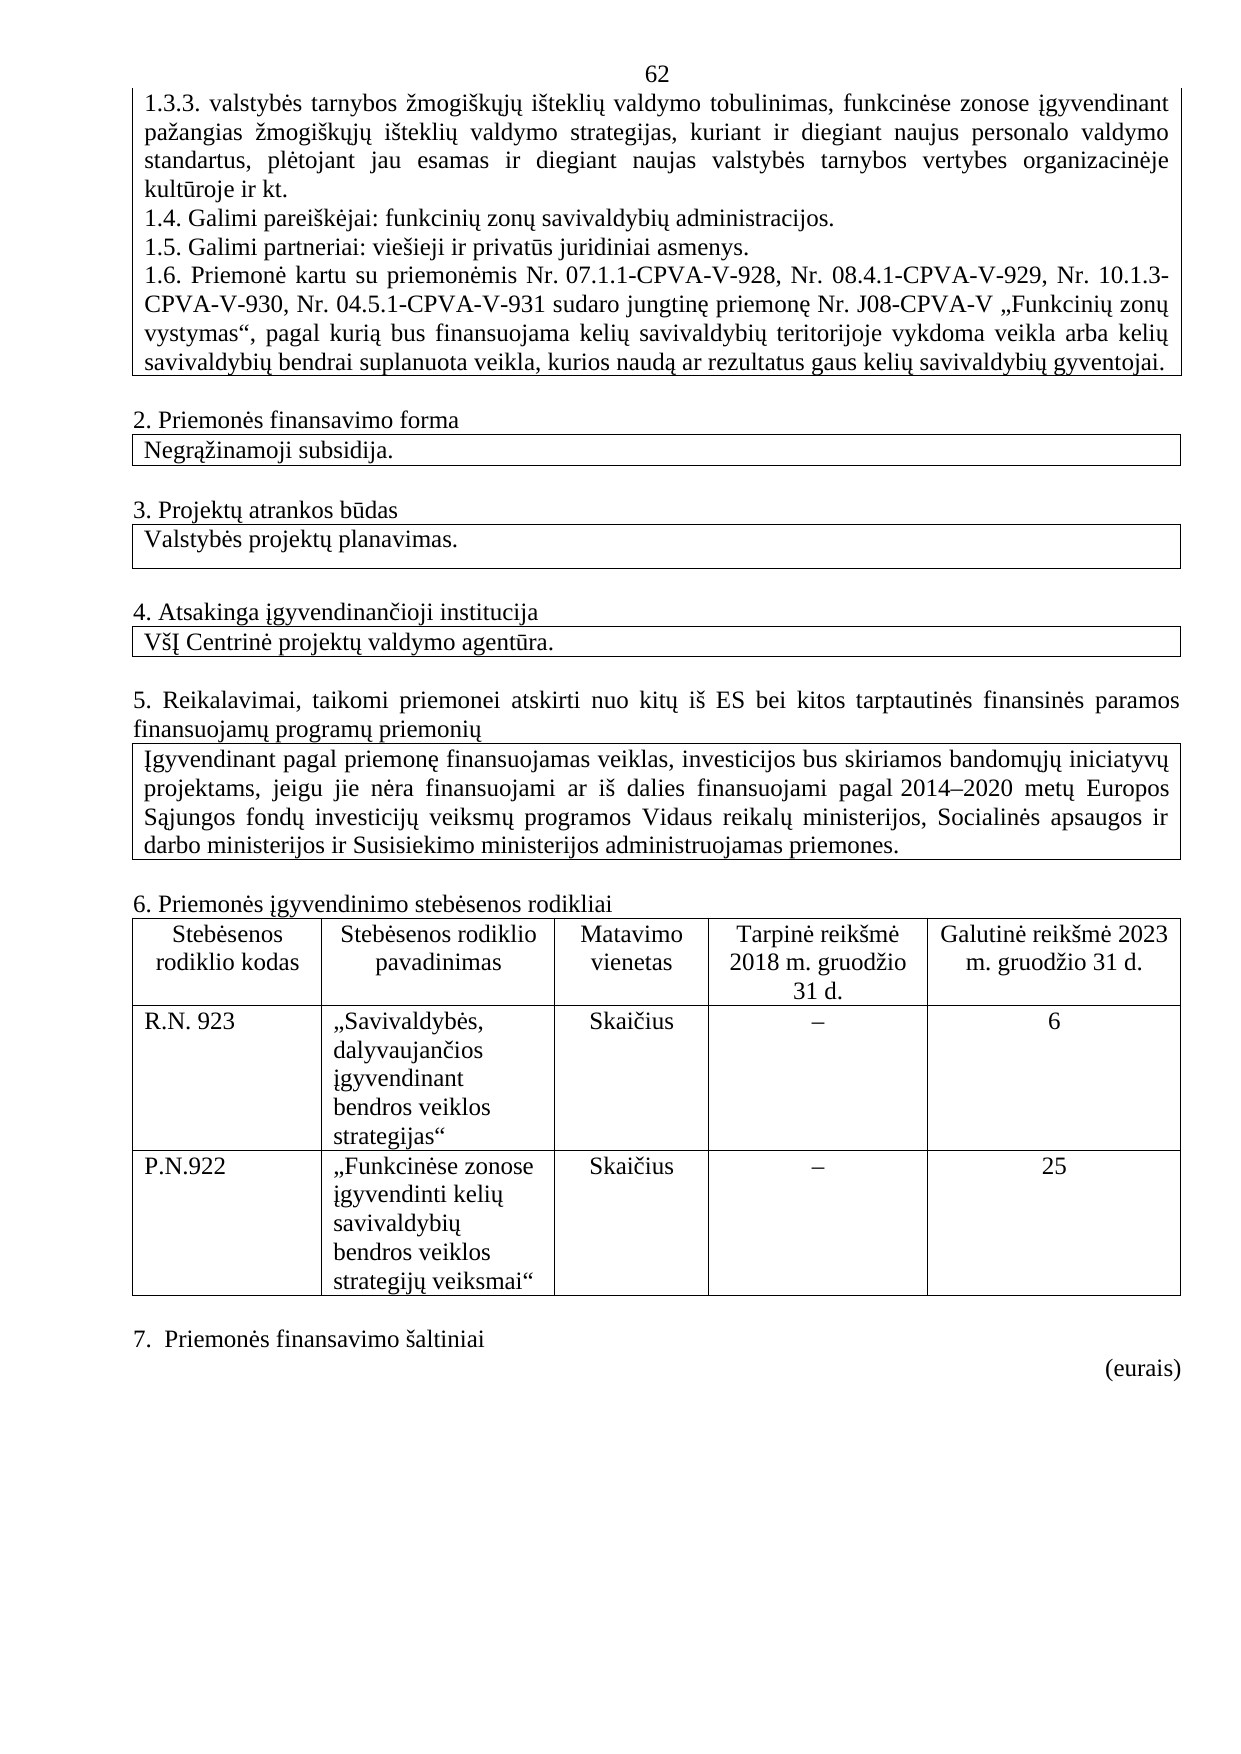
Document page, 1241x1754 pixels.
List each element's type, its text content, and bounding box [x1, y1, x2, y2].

table_header Stebėsenos rodiklio pavadinimas [322, 919, 554, 1005]
text 3. Projektų atrankos būdas [133, 495, 1181, 523]
table_cell 1.3.3. valstybės tarnybos žmogiškųjų išteklių valdymo tobulinimas, funkcinėse zonose įgyvendinant pažangias žmogiškųjų išteklių valdymo strategijas, kuriant ir diegiant naujus personalo valdymo standartus, plėtojant jau esamas ir diegiant naujas valstybės tarnybos vertybes organizacinėje kultūroje ir kt. [133, 88, 1181, 203]
table_header Matavimo vienetas [555, 919, 708, 1005]
text (eurais) [259, 1353, 1181, 1382]
table_cell R.N. 923 [133, 1006, 321, 1150]
table_cell – [709, 1006, 927, 1150]
text 2. Priemonės finansavimo forma [133, 405, 1181, 434]
text 7. Priemonės finansavimo šaltiniai [133, 1324, 1181, 1353]
table_header Galutinė reikšmė 2023 m. gruodžio 31 d. [928, 919, 1180, 1005]
table_header Valstybės projektų planavimas. [133, 525, 1180, 567]
table_cell „Funkcinėse zonose įgyvendinti kelių savivaldybių bendros veiklos strategijų veiksmai“ [322, 1151, 554, 1294]
table_cell P.N.922 [133, 1151, 321, 1294]
table_header VšĮ Centrinė projektų valdymo agentūra. [133, 627, 1180, 656]
table_cell – [709, 1151, 927, 1294]
table_header Tarpinė reikšmė 2018 m. gruodžio 31 d. [709, 919, 927, 1005]
table_cell Skaičius [555, 1151, 708, 1294]
table_cell „Savivaldybės, dalyvaujančios įgyvendinant bendros veiklos strategijas“ [322, 1006, 554, 1150]
table_header Negrąžinamoji subsidija. [133, 435, 1180, 465]
table_cell Skaičius [555, 1006, 708, 1150]
text 4. Atsakinga įgyvendinančioji institucija [133, 597, 1181, 626]
table_header Įgyvendinant pagal priemonę finansuojamas veiklas, investicijos bus skiriamos bandomųjų iniciatyvų projektams, jeigu jie nėra finansuojami ar iš dalies finansuojami pagal 2014–2020 metų Europos Sąjungos fondų investicijų veiksmų programos Vidaus reikalų ministerijos, Socialinės apsaugos ir darbo ministerijos ir Susisiekimo ministerijos administruojamas priemones. [133, 744, 1180, 859]
text 5. Reikalavimai, taikomi priemonei atskirti nuo kitų iš ES bei kitos tarptautinės finansinės paramos finansuojamų programų priemonių [133, 686, 1181, 743]
table_header Stebėsenos rodiklio kodas [133, 919, 321, 1005]
table_cell 25 [928, 1151, 1180, 1294]
text 6. Priemonės įgyvendinimo stebėsenos rodikliai [133, 889, 1181, 918]
table_cell 1.4. Galimi pareiškėjai: funkcinių zonų savivaldybių administracijos. 1.5. Galimi partneriai: viešieji ir privatūs juridiniai asmenys. 1.6. Priemonė kartu su priemonėmis Nr. 07.1.1-CPVA-V-928, Nr. 08.4.1-CPVA-V-929, Nr. 10.1.3-CPVA-V-930, Nr. 04.5.1-CPVA-V-931 sudaro jungtinę priemonę Nr. J08-CPVA-V „Funkcinių zonų vystymas“, pagal kurią bus finansuojama kelių savivaldybių teritorijoje vykdoma veikla arba kelių savivaldybių bendrai suplanuota veikla, kurios naudą ar rezultatus gaus kelių savivaldybių gyventojai. [133, 203, 1181, 375]
table_cell 6 [928, 1006, 1180, 1150]
